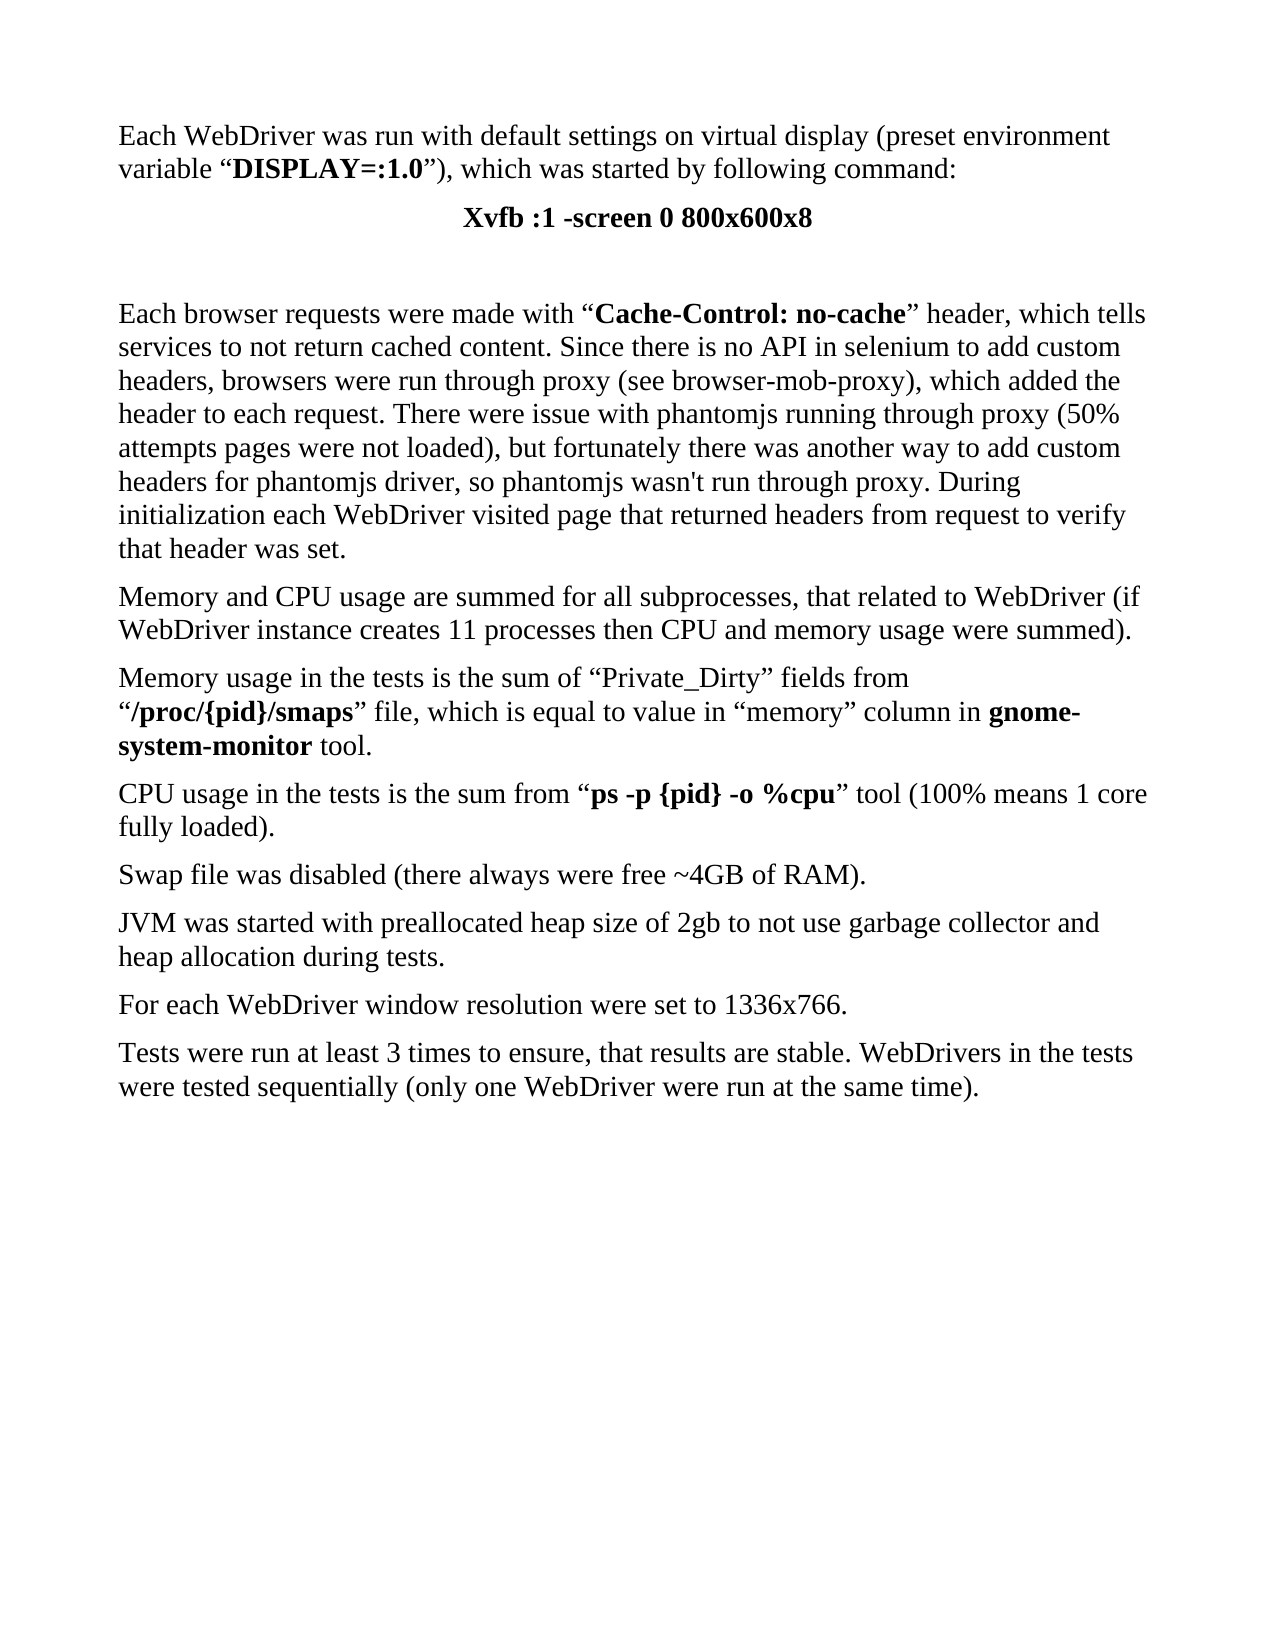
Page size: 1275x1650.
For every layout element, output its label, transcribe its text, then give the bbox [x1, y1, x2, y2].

text JVM was started with preallocated heap size of 2gb to not use garbage collector and heap allocation during tests. [118, 906, 1157, 973]
text CPU usage in the tests is the sum from “ps -p {pid} -o %cpu” tool (100% means 1 core fully loaded). [118, 776, 1157, 843]
text Memory and CPU usage are summed for all subprocesses, that related to WebDriver (if WebDriver instance creates 11 processes then CPU and memory usage were summed). [118, 579, 1157, 646]
text Memory usage in the tests is the sum of “Private_Dirty” fields from “/proc/{pid}/smaps” file, which is equal to value in “memory” column in gnome-system-monitor tool. [118, 661, 1157, 761]
text Xvfb :1 -screen 0 800x600x8 [118, 200, 1157, 233]
text Tests were run at least 3 times to ensure, that results are stable. WebDrivers in the tests were tested sequentially (only one WebDriver were run at the same time). [118, 1035, 1157, 1102]
text Swap file was disabled (there always were free ~4GB of RAM). [118, 857, 1157, 891]
text Each WebDriver was run with default settings on virtual display (preset environment variable “DISPLAY=:1.0”), which was started by following command: [118, 118, 1157, 185]
text For each WebDriver window resolution were set to 1336x766. [118, 987, 1157, 1021]
text Each browser requests were made with “Cache-Control: no-cache” header, which tells services to not return cached content. Since there is no API in selenium to add custom headers, browsers were run through proxy (see browser-mob-proxy), which added the header to each request. There were issue with phantomjs running through proxy (50% attempts pages were not loaded), but fortunately there was another way to add custom headers for phantomjs driver, so phantomjs wasn't run through proxy. During initialization each WebDriver visited page that returned headers from request to verify that header was set. [118, 296, 1157, 564]
